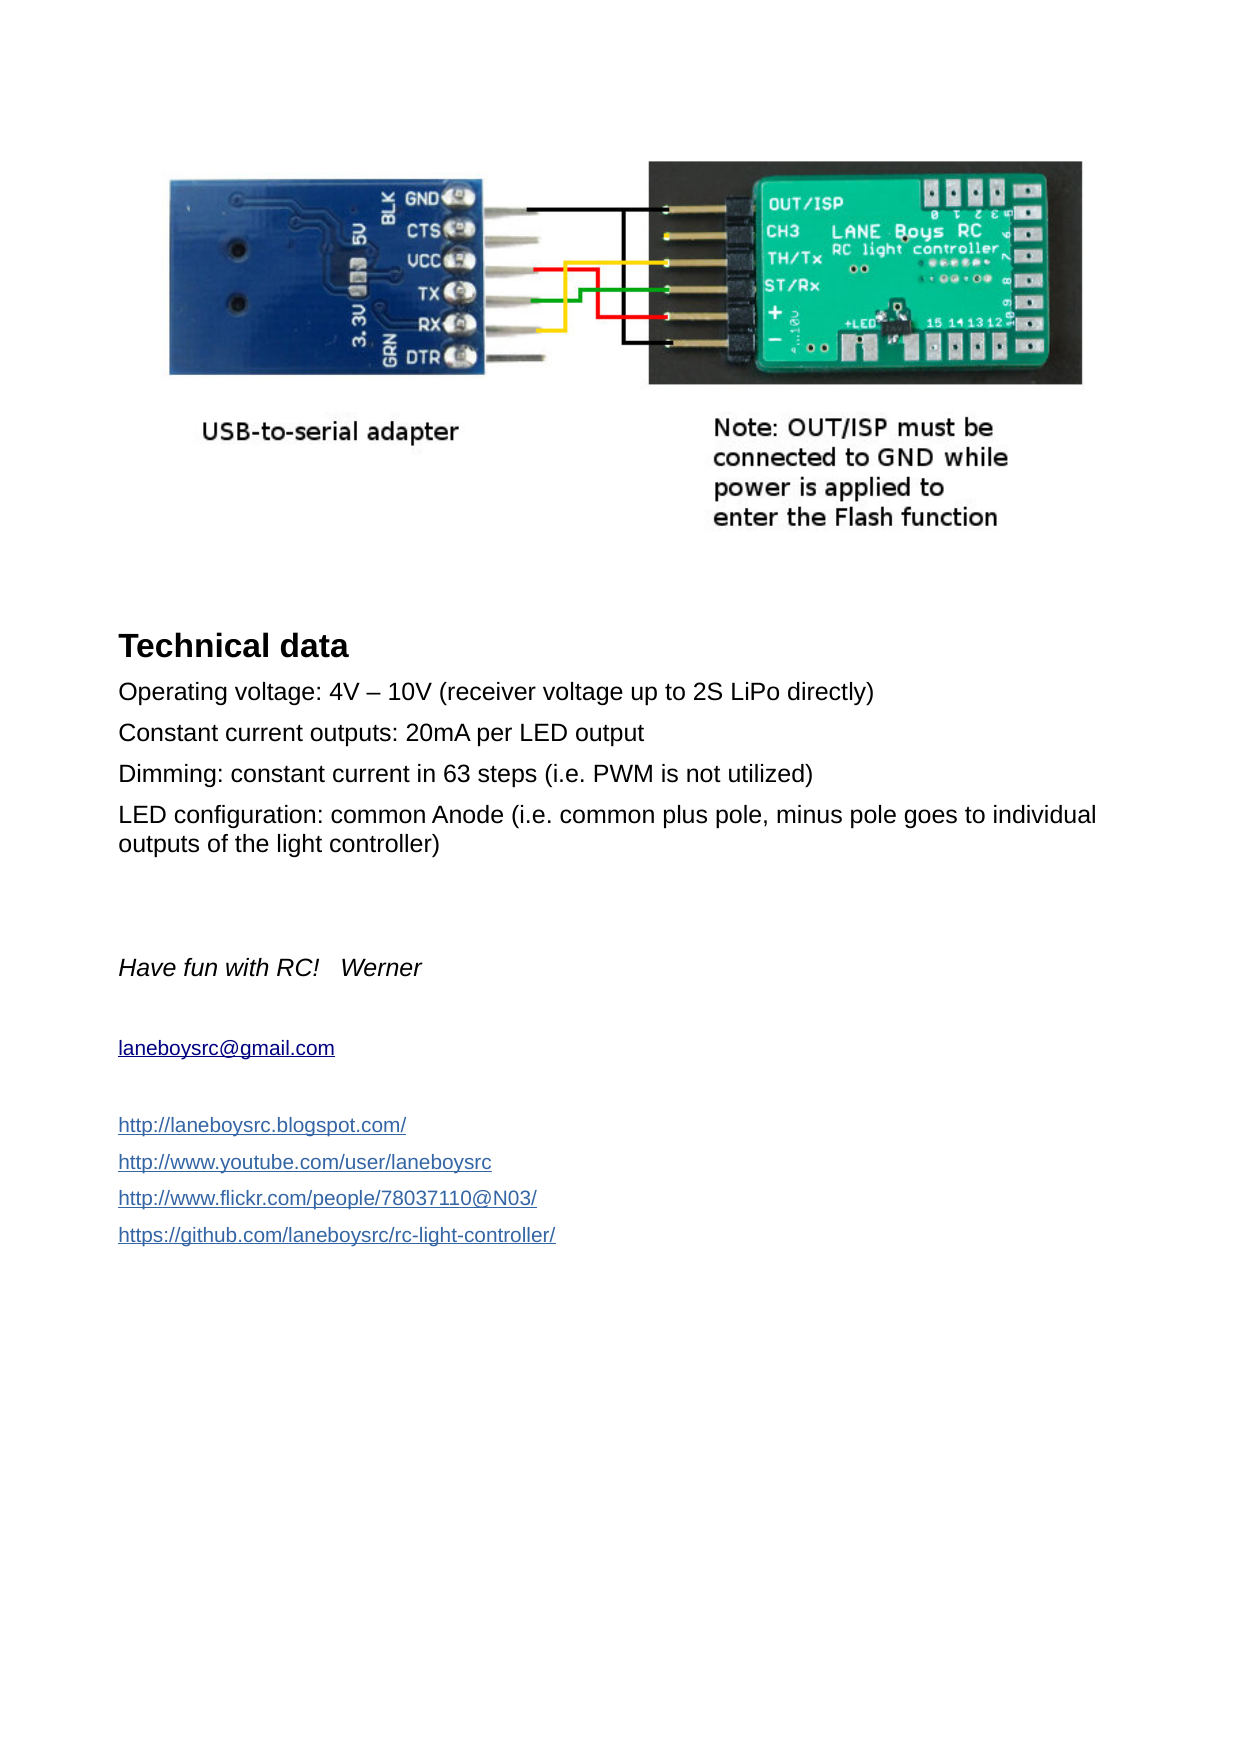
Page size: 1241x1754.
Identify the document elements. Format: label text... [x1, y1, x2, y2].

picture [118, 118, 1123, 560]
text http://www.flickr.com/people/78037110@N03/ [118, 1186, 1122, 1210]
text Dimming: constant current in 63 steps (i.e. PWM is not utilized) [118, 759, 1122, 788]
subtitle Technical data [118, 625, 1122, 664]
text http://laneboysrc.blogspot.com/ [118, 1113, 1122, 1137]
text https://github.com/laneboysrc/rc-light-controller/ [118, 1222, 1122, 1246]
text LED configuration: common Anode (i.e. common plus pole, minus pole goes to individual outputs of the light controller) [118, 800, 1122, 858]
text http://www.youtube.com/user/laneboysrc [118, 1149, 1122, 1173]
text laneboysrc@gmail.com [118, 1035, 1122, 1059]
text Constant current outputs: 20mA per LED output [118, 718, 1122, 747]
text Have fun with RC! Werner [118, 953, 1122, 982]
text Operating voltage: 4V – 10V (receiver voltage up to 2S LiPo directly) [118, 677, 1122, 705]
